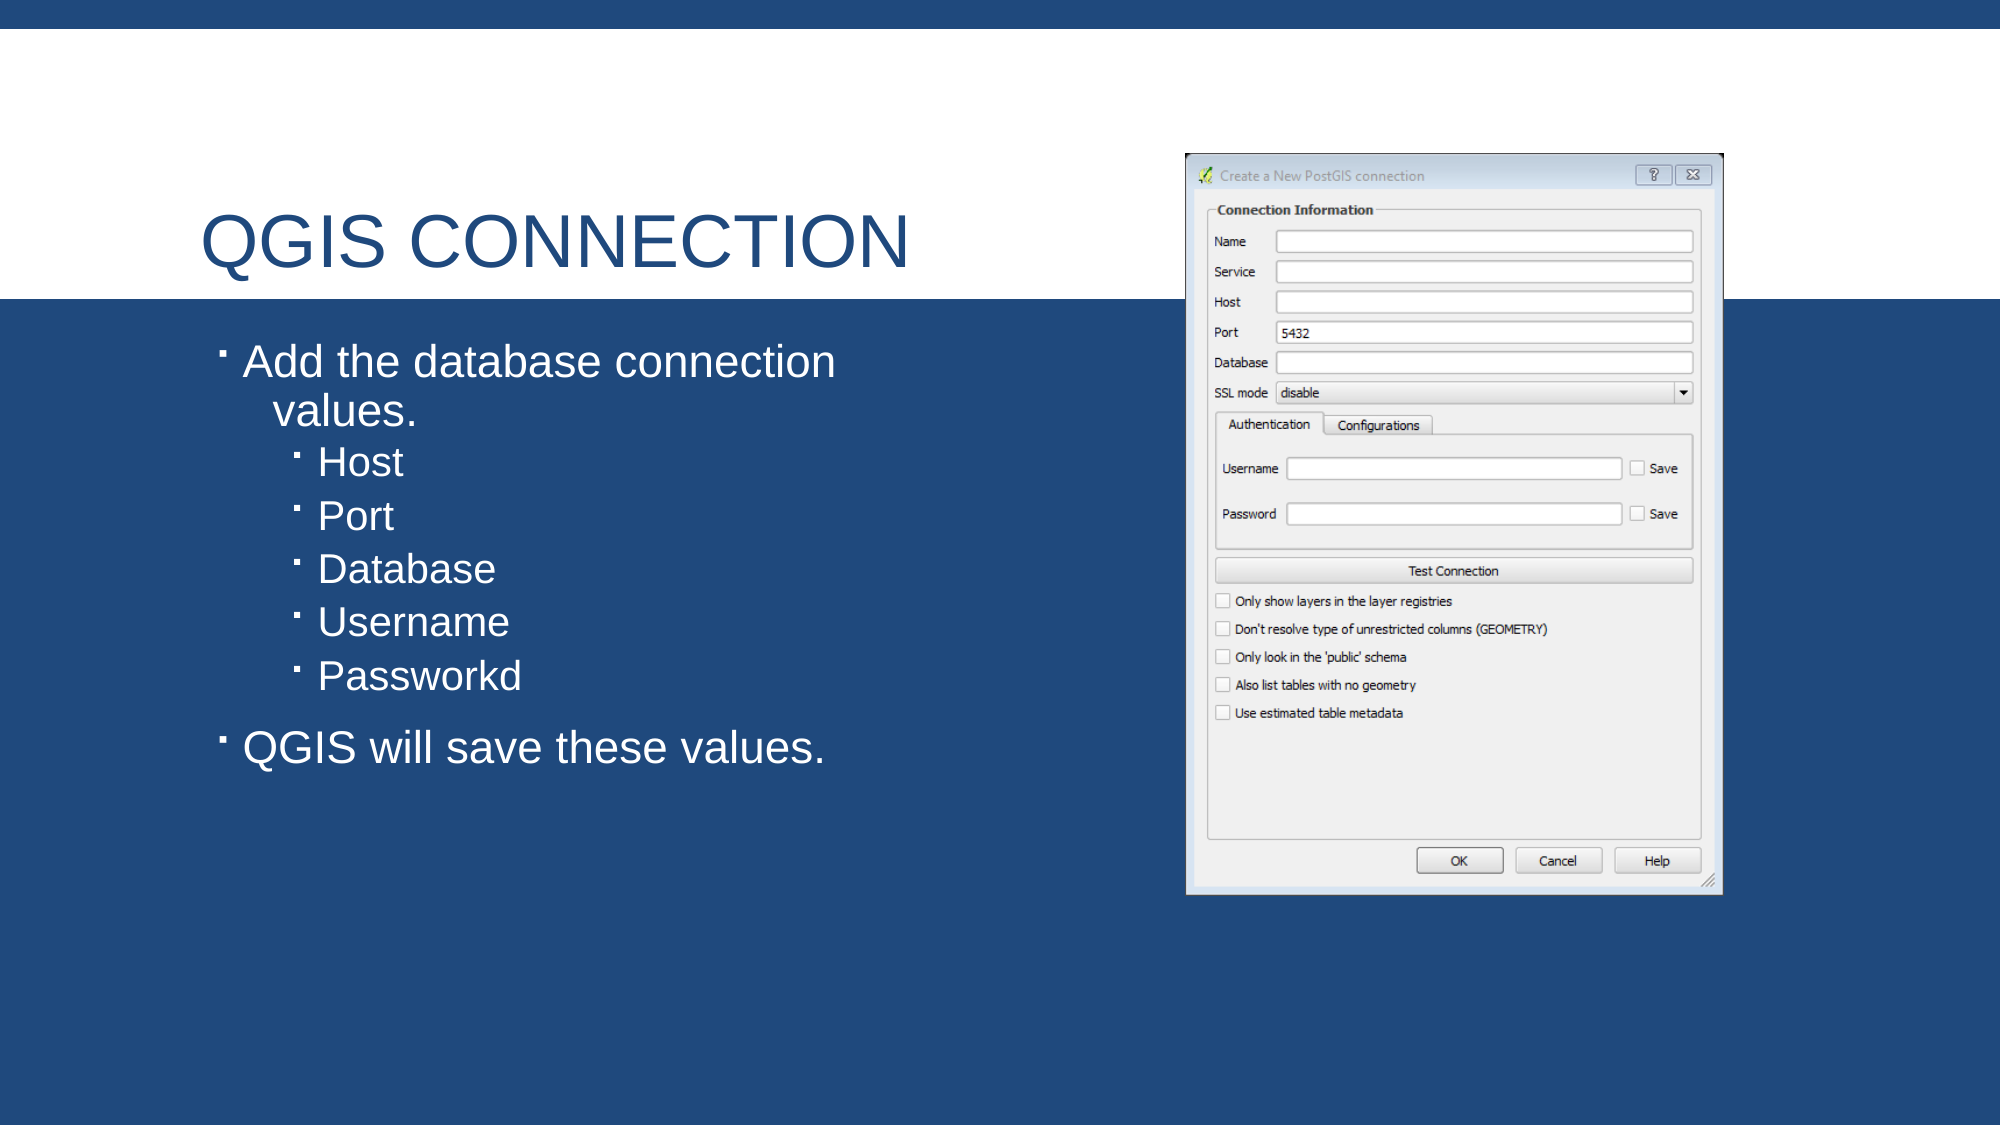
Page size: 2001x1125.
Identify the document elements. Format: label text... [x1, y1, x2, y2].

title QGIS Connection [185, 157, 965, 331]
list Add the database connection values. Host Port Database Username Passworkd QGIS will save these values. [197, 329, 978, 1021]
picture [1185, 153, 1724, 896]
